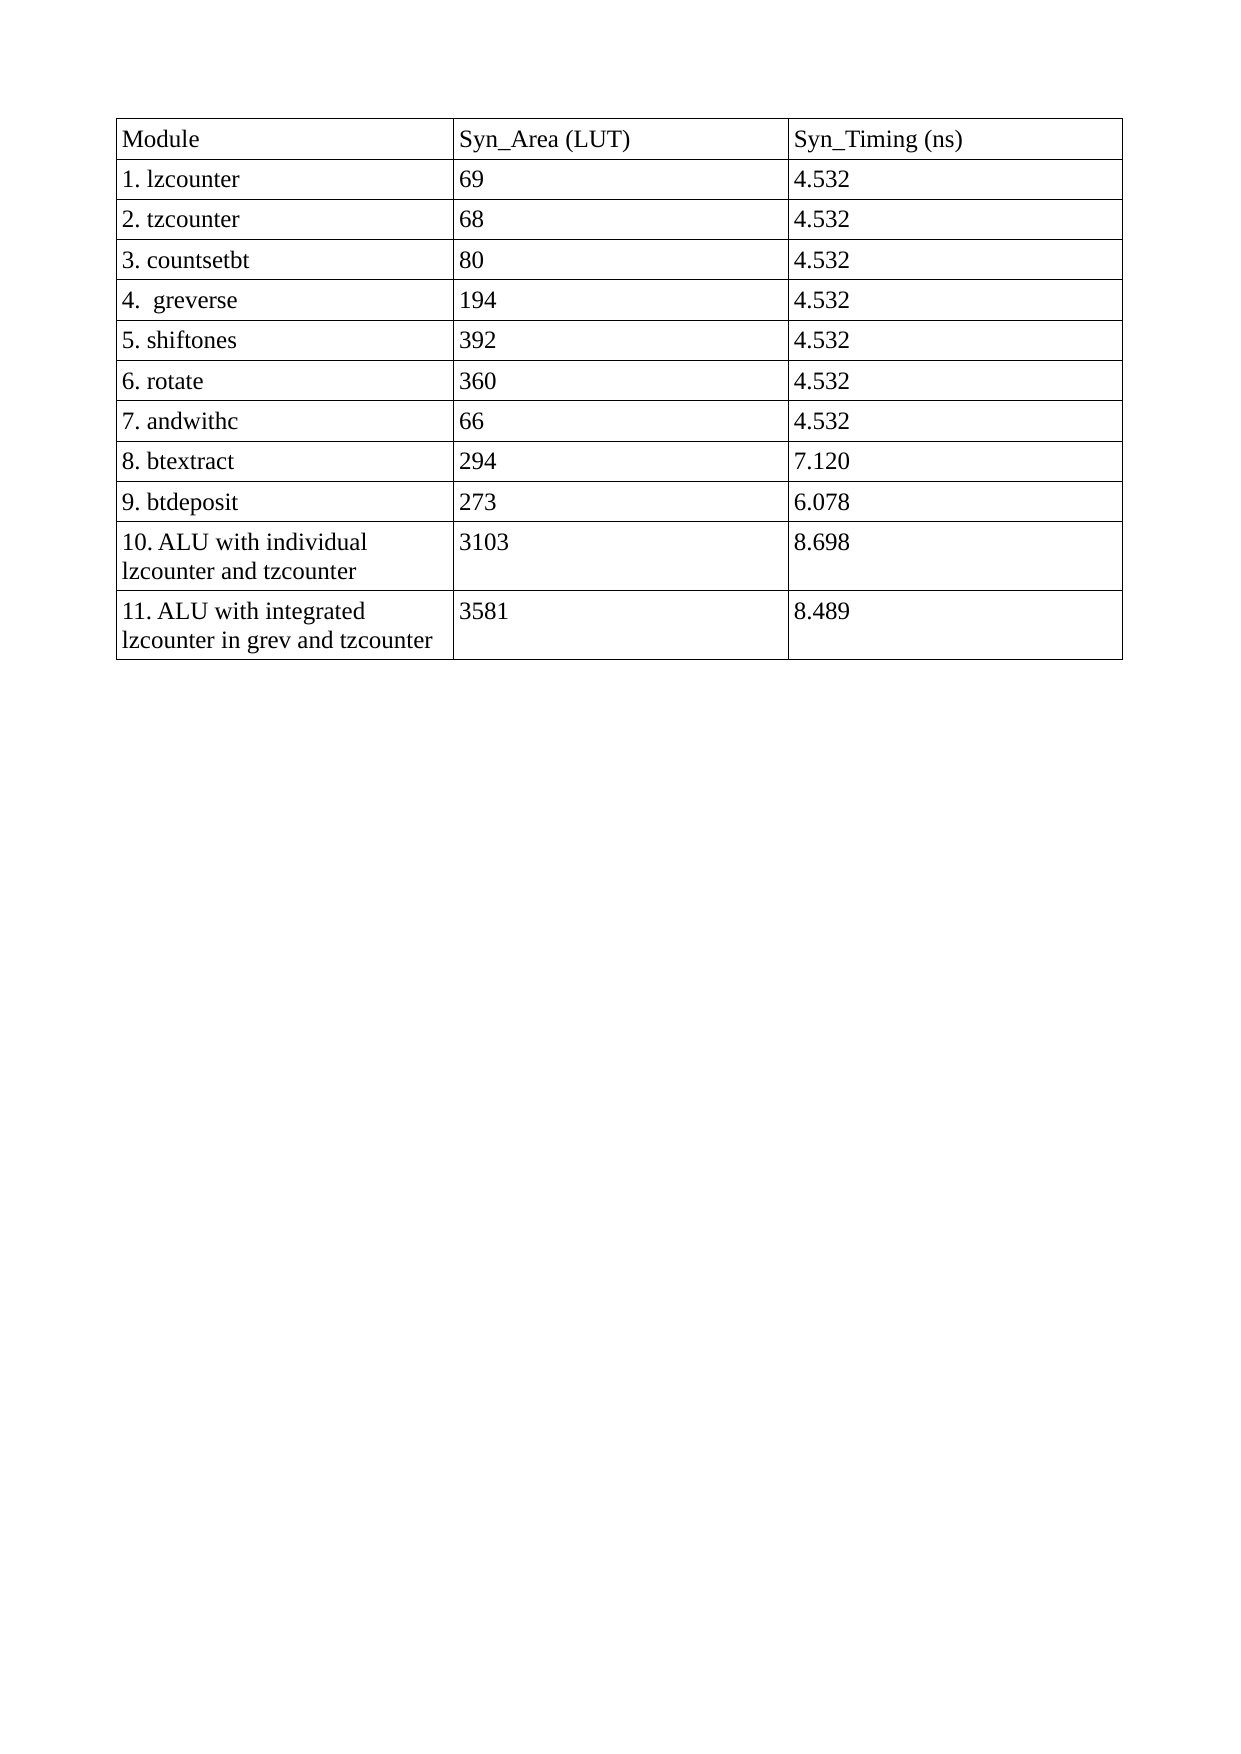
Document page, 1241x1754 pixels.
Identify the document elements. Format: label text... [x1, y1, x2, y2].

table_cell 294 [454, 442, 788, 481]
table_cell 10. ALU with individual lzcounter and tzcounter [117, 522, 453, 590]
table_cell 1. lzcounter [117, 160, 453, 199]
table_cell 8.489 [789, 591, 1122, 659]
table_cell 9. btdeposit [117, 482, 453, 521]
table_cell 4.532 [789, 160, 1122, 199]
table_cell 80 [454, 240, 788, 279]
table_cell 66 [454, 401, 788, 441]
table_cell 4.532 [789, 361, 1122, 400]
table_cell 3581 [454, 591, 788, 659]
table_cell 68 [454, 200, 788, 239]
table_header Module [117, 119, 453, 158]
table_header Syn_Timing (ns) [789, 119, 1122, 158]
table_cell 4.532 [789, 240, 1122, 279]
table_cell 4.532 [789, 321, 1122, 360]
table_cell 4.532 [789, 401, 1122, 441]
table_cell 360 [454, 361, 788, 400]
table_cell 392 [454, 321, 788, 360]
table_cell 4.532 [789, 200, 1122, 239]
table_cell 194 [454, 280, 788, 320]
table_cell 11. ALU with integrated lzcounter in grev and tzcounter [117, 591, 453, 659]
table_cell 69 [454, 160, 788, 199]
table_cell 8.698 [789, 522, 1122, 590]
table_cell 3. countsetbt [117, 240, 453, 279]
table_cell 7.120 [789, 442, 1122, 481]
table_cell 3103 [454, 522, 788, 590]
table_header Syn_Area (LUT) [454, 119, 788, 158]
table_cell 2. tzcounter [117, 200, 453, 239]
table_cell 4.532 [789, 280, 1122, 320]
table_cell 273 [454, 482, 788, 521]
table_cell 5. shiftones [117, 321, 453, 360]
table_cell 8. btextract [117, 442, 453, 481]
table_cell 6.078 [789, 482, 1122, 521]
table_cell 4. greverse [117, 280, 453, 320]
table_cell 6. rotate [117, 361, 453, 400]
table_cell 7. andwithc [117, 401, 453, 441]
